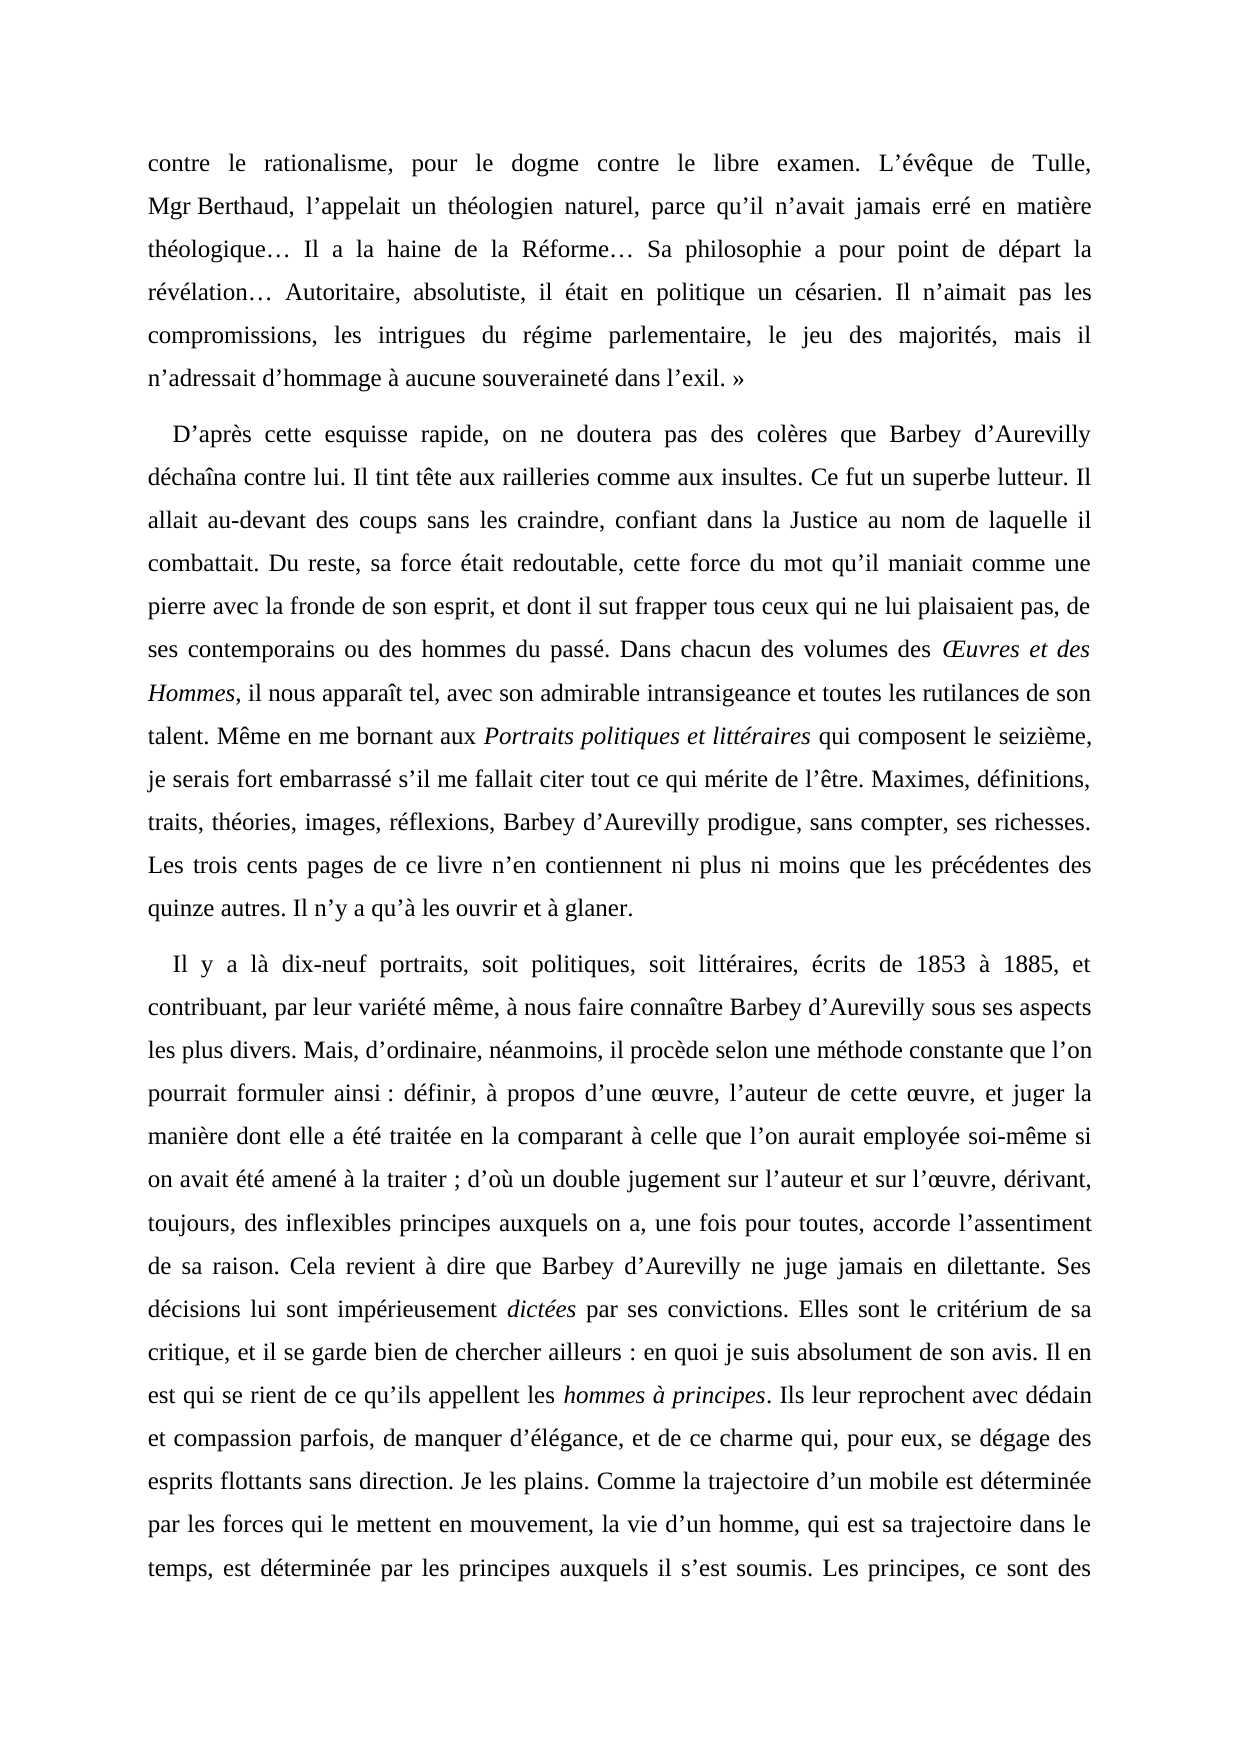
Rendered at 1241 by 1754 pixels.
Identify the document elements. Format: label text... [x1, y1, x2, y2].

text D’après cette esquisse rapide, on ne doutera pas des colères que Barbey d’Aurevilly déchaîna contre lui. Il tint tête aux railleries comme aux insultes. Ce fut un superbe lutteur. Il allait au-devant des coups sans les craindre, confiant dans la Justice au nom de laquelle il combattait. Du reste, sa force était redoutable, cette force du mot qu’il maniait comme une pierre avec la fronde de son esprit, et dont il sut frapper tous ceux qui ne lui plaisaient pas, de ses contemporains ou des hommes du passé. Dans chacun des volumes des Œuvres et des Hommes, il nous apparaît tel, avec son admirable intransigeance et toutes les rutilances de son talent. Même en me bornant aux Portraits politiques et littéraires qui composent le seizième, je serais fort embarrassé s’il me fallait citer tout ce qui mérite de l’être. Maximes, définitions, traits, théories, images, réflexions, Barbey d’Aurevilly prodigue, sans compter, ses richesses. Les trois cents pages de ce livre n’en contiennent ni plus ni moins que les précédentes des quinze autres. Il n’y a qu’à les ouvrir et à glaner. [148, 419, 1093, 922]
text Il y a là dix-neuf portraits, soit politiques, soit littéraires, écrits de 1853 à 1885, et contribuant, par leur variété même, à nous faire connaître Barbey d’Aurevilly sous ses aspects les plus divers. Mais, d’ordinaire, néanmoins, il procède selon une méthode constante que l’on pourrait formuler ainsi : définir, à propos d’une œuvre, l’auteur de cette œuvre, et juger la manière dont elle a été traitée en la comparant à celle que l’on aurait employée soi-même si on avait été amené à la traiter ; d’où un double jugement sur l’auteur et sur l’œuvre, dérivant, toujours, des inflexibles principes auxquels on a, une fois pour toutes, accorde l’assentiment de sa raison. Cela revient à dire que Barbey d’Aurevilly ne juge jamais en dilettante. Ses décisions lui sont impérieusement dictées par ses convictions. Elles sont le critérium de sa critique, et il se garde bien de chercher ailleurs : en quoi je suis absolument de son avis. Il en est qui se rient de ce qu’ils appellent les hommes à principes. Ils leur reprochent avec dédain et compassion parfois, de manquer d’élégance, et de ce charme qui, pour eux, se dégage des esprits flottants sans direction. Je les plains. Comme la trajectoire d’un mobile est déterminée par les forces qui le mettent en mouvement, la vie d’un homme, qui est sa trajectoire dans le temps, est déterminée par les principes auxquels il s’est soumis. Les principes, ce sont des [148, 949, 1093, 1581]
text contre le rationalisme, pour le dogme contre le libre examen. L’évêque de Tulle, Mgr Berthaud, l’appelait un théologien naturel, parce qu’il n’avait jamais erré en matière théologique… Il a la haine de la Réforme… Sa philosophie a pour point de départ la révélation… Autoritaire, absolutiste, il était en politique un césarien. Il n’aimait pas les compromissions, les intrigues du régime parlementaire, le jeu des majorités, mais il n’adressait d’hommage à aucune souveraineté dans l’exil. » [148, 148, 1093, 392]
